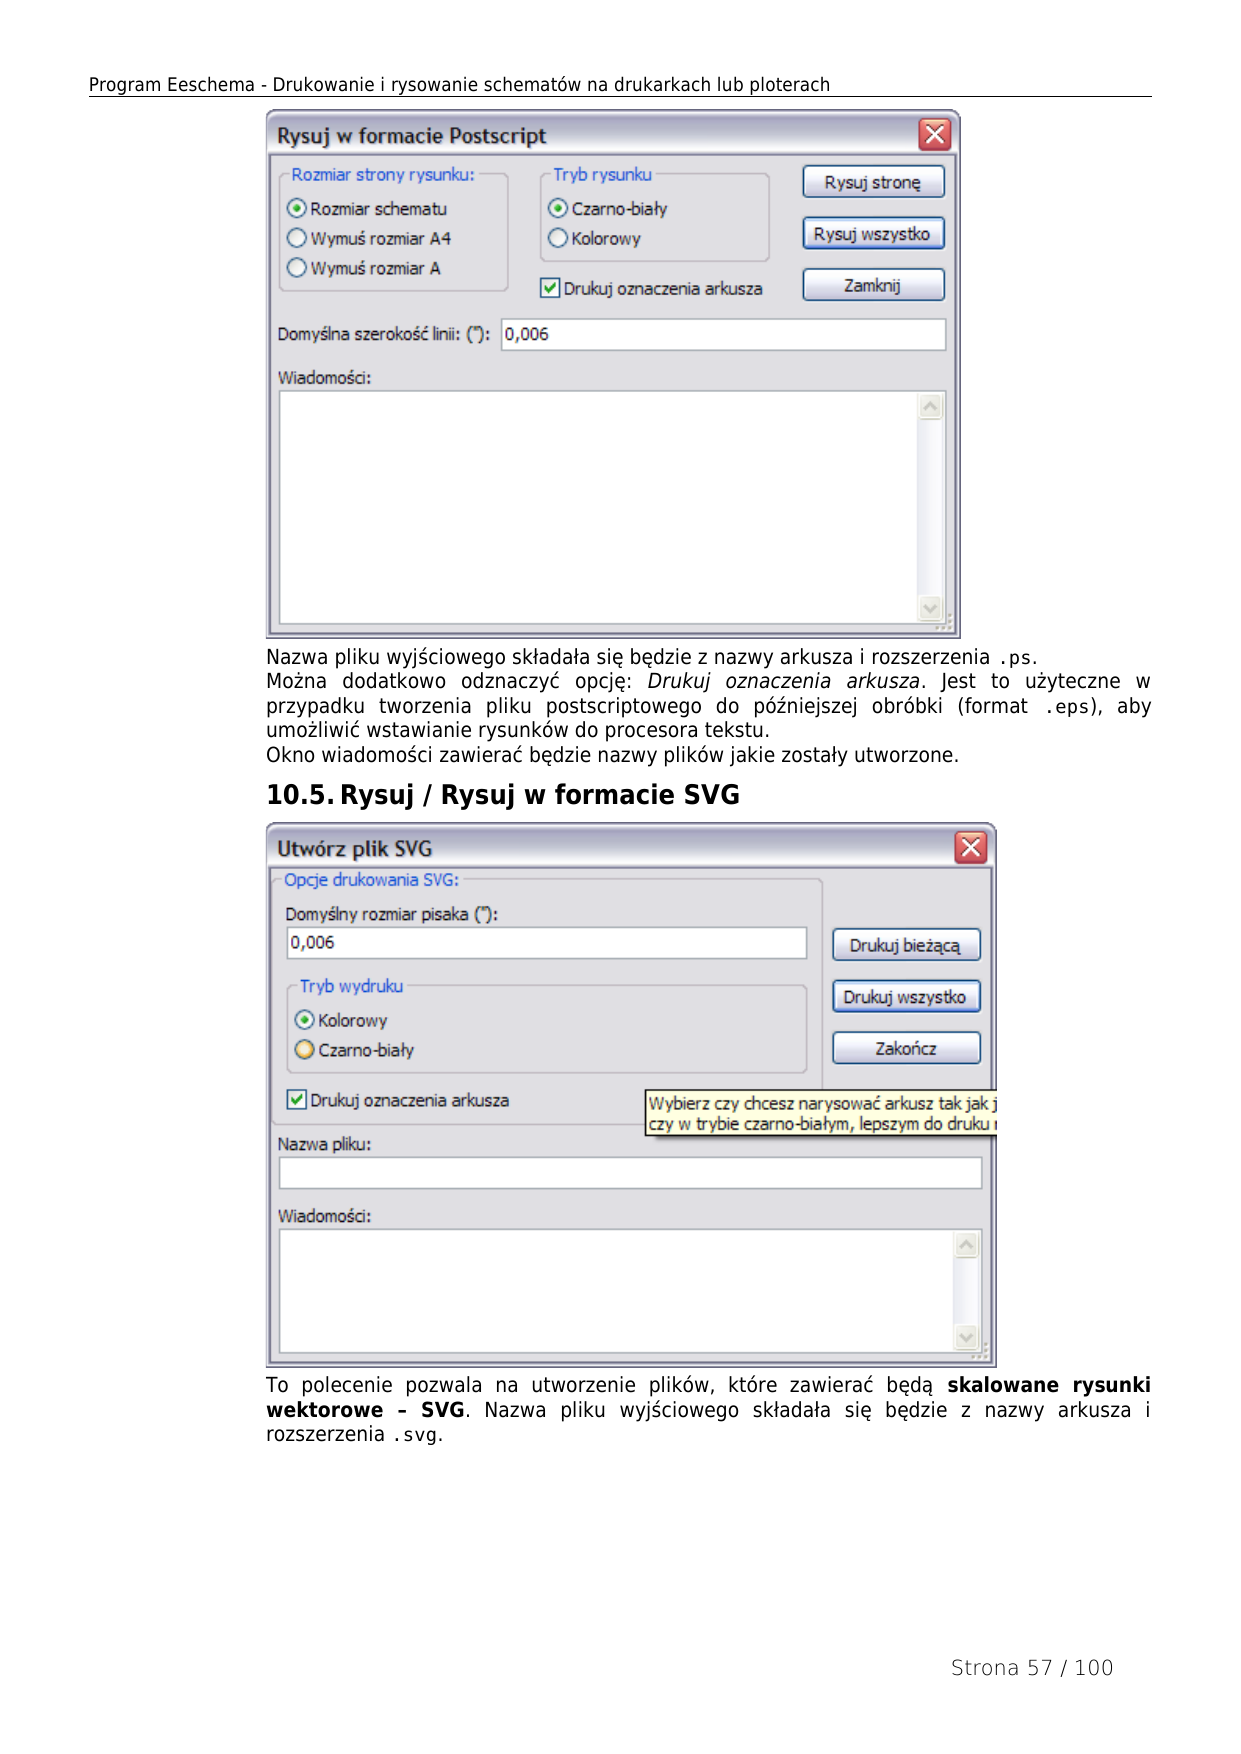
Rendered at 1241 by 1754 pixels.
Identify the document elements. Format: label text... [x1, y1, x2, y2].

text Nazwa pliku wyjściowego składała się będzie z nazwy arkusza i rozszerzenia .ps. [266, 645, 1152, 669]
text Można dodatkowo odznaczyć opcję: Drukuj oznaczenia arkusza. Jest to użyteczne w przypadku tworzenia pliku postscriptowego do późniejszej obróbki (format .eps), aby umożliwić wstawianie rysunków do procesora tekstu. [266, 669, 1152, 743]
picture [265, 109, 961, 639]
text Okno wiadomości zawierać będzie nazwy plików jakie zostały utworzone. [266, 743, 1152, 767]
text To polecenie pozwala na utworzenie plików, które zawierać będą skalowane rysunki wektorowe – SVG. Nazwa pliku wyjściowego składała się będzie z nazwy arkusza i rozszerzenia .svg. [266, 1373, 1152, 1447]
subtitle Rysuj / Rysuj w formacie SVG [266, 779, 1152, 811]
picture [265, 822, 997, 1368]
